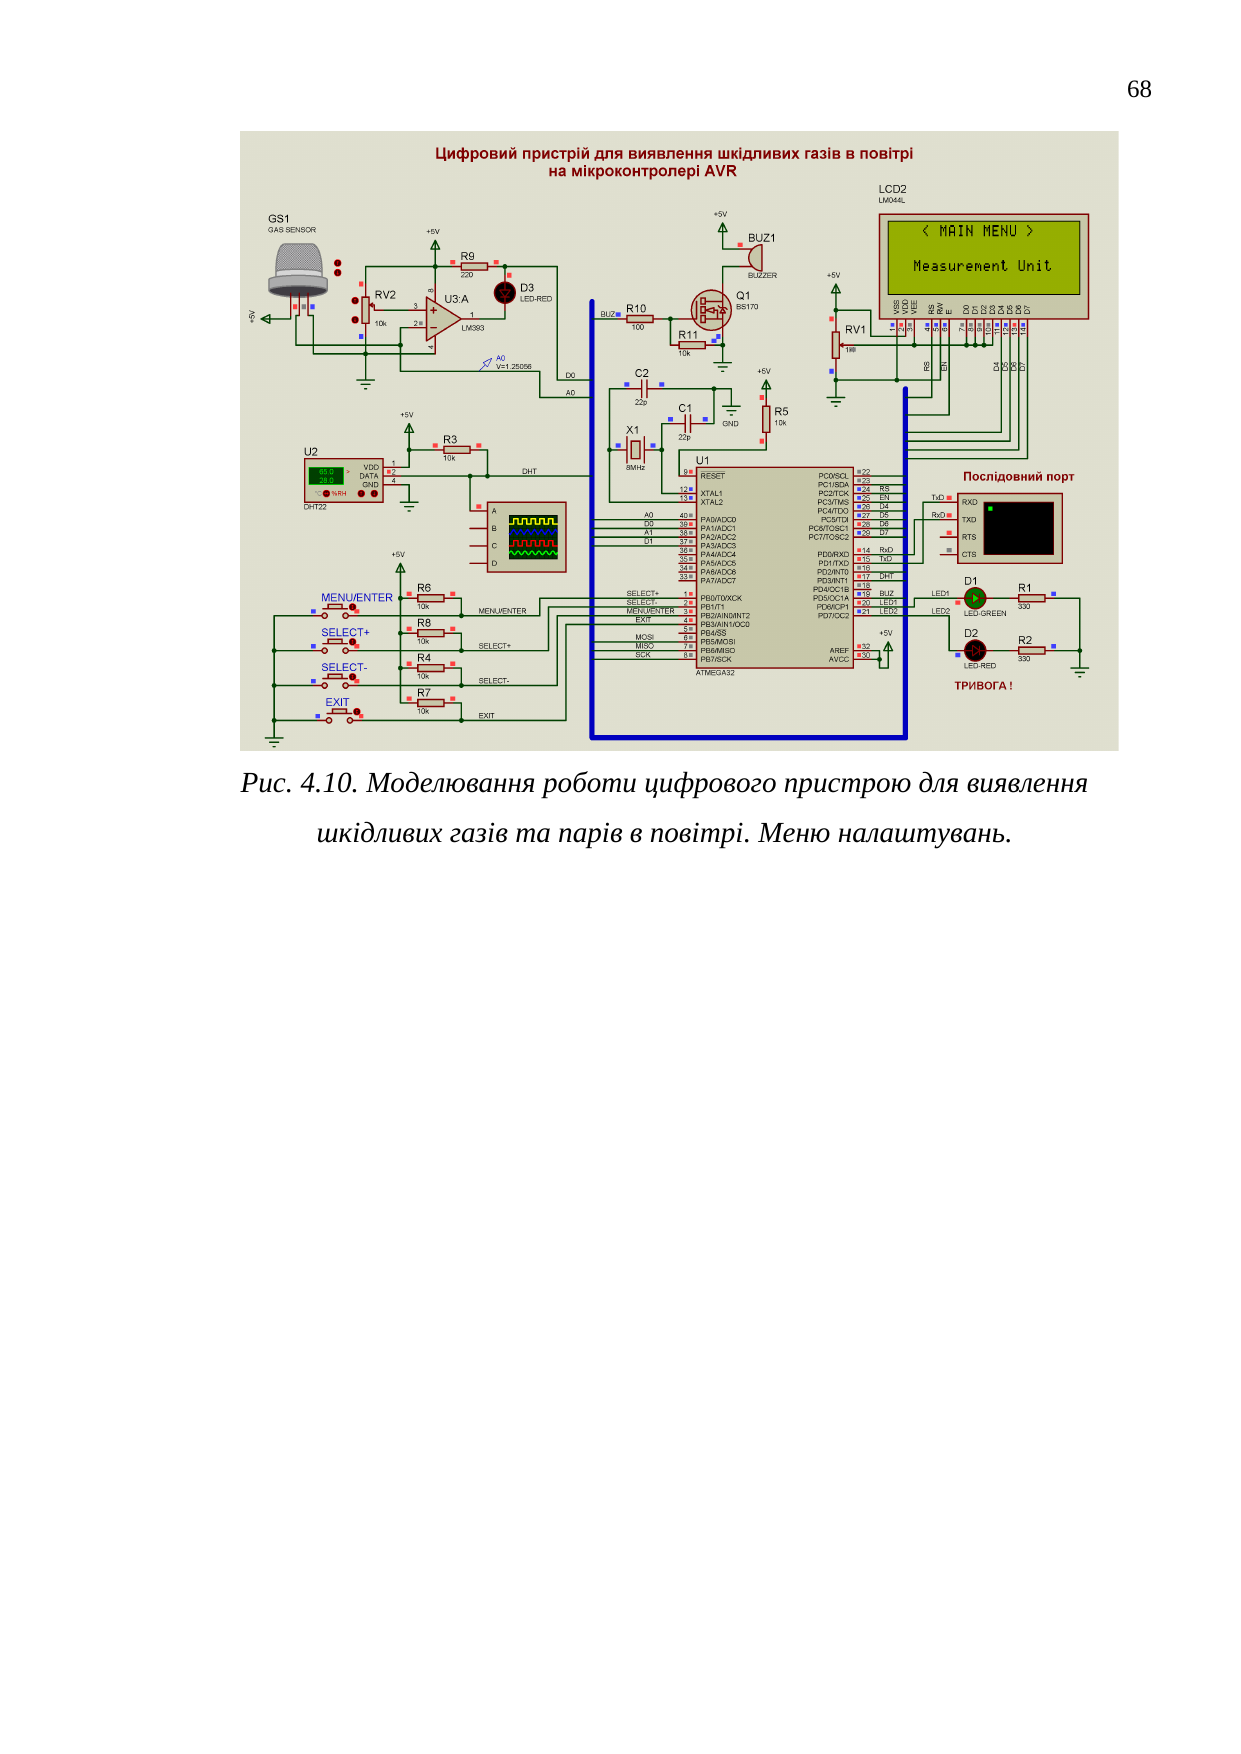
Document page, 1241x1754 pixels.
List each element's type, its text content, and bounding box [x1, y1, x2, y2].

text Рис. 4.10. Моделювання роботи цифрового пристрою для виявлення шкідливих газів та парів в повітрі. Меню налаштувань. [177, 765, 1152, 848]
picture [240, 131, 1119, 751]
